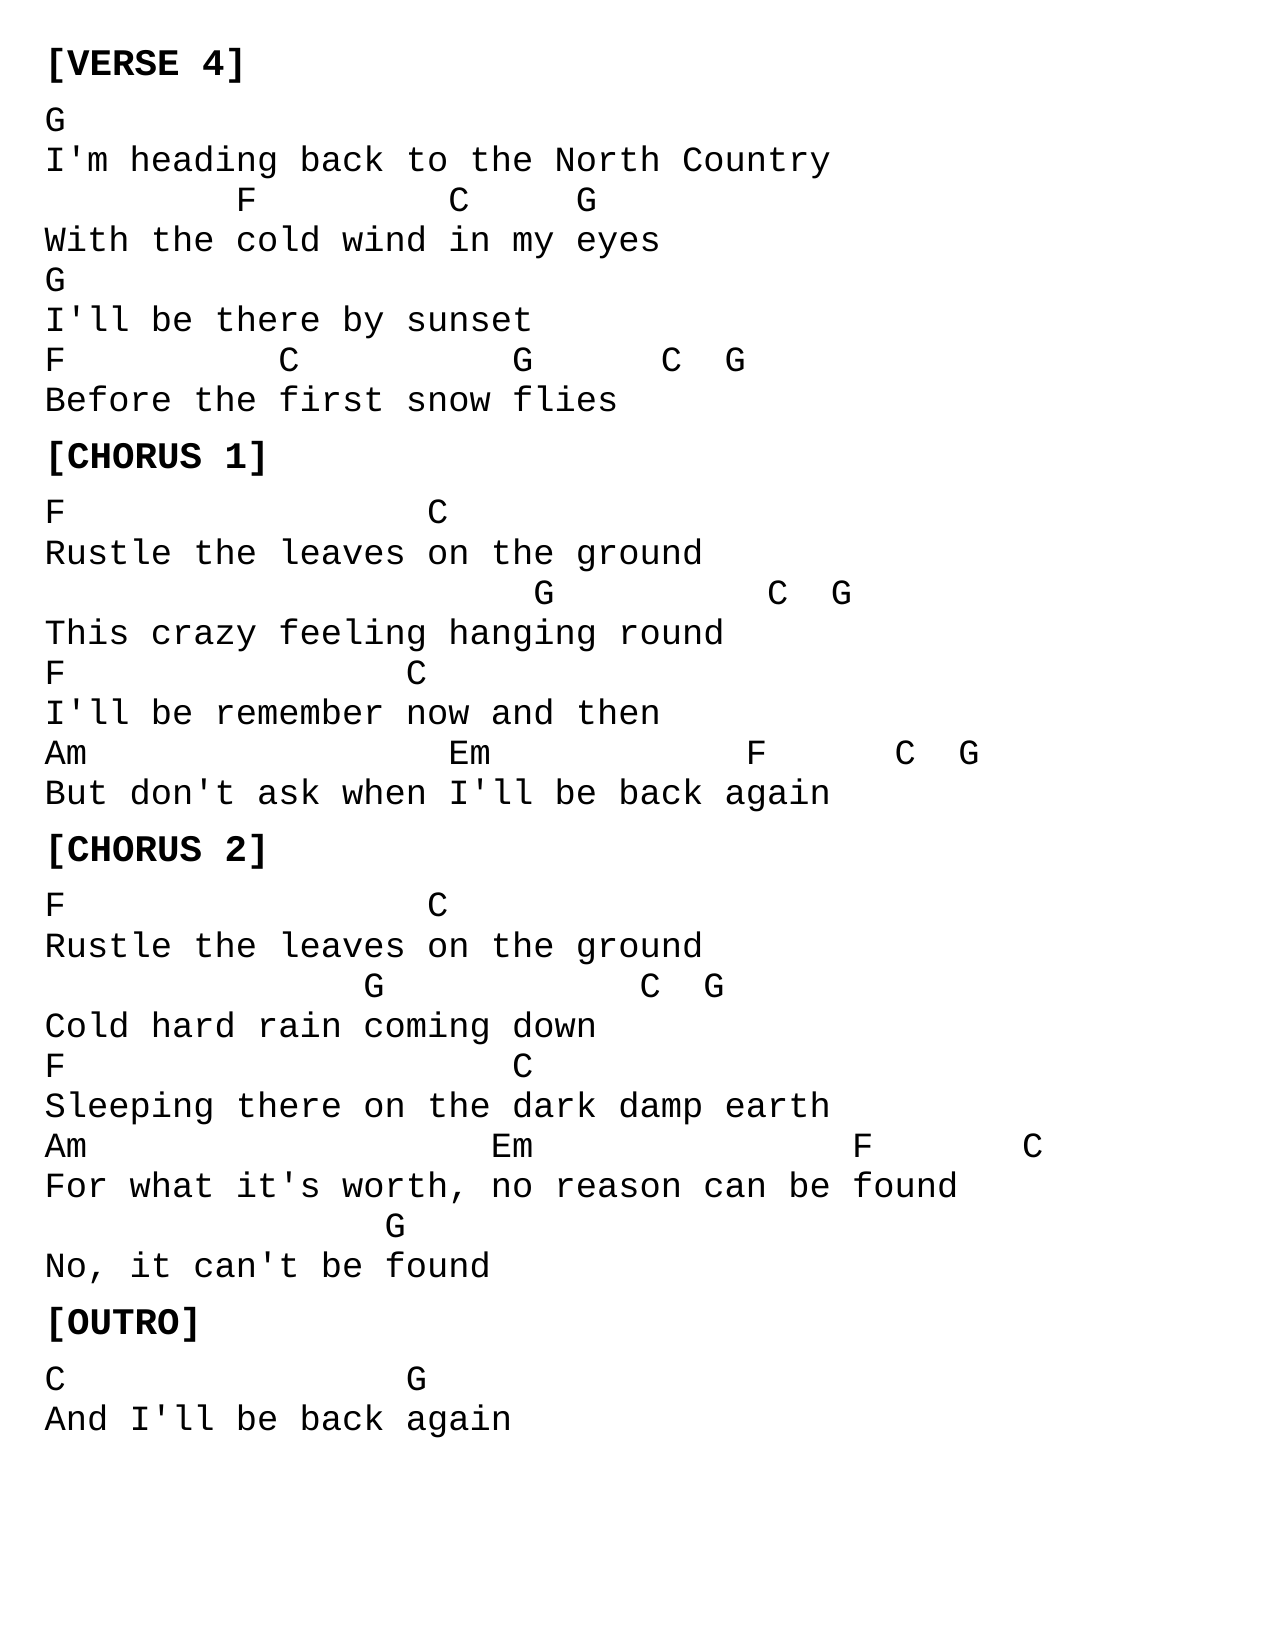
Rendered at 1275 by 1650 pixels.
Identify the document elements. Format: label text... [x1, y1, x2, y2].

text F C G C G [44, 342, 1231, 382]
text I'm heading back to the North Country [44, 142, 1231, 182]
text F C [44, 494, 1231, 534]
text Before the first snow flies [44, 382, 1231, 422]
text And I'll be back again [44, 1401, 1231, 1441]
text For what it's worth, no reason can be found [44, 1168, 1231, 1208]
text F C G [44, 182, 1231, 222]
text G [44, 1208, 1231, 1248]
text I'll be there by sunset [44, 302, 1231, 342]
text This crazy feeling hanging round [44, 615, 1231, 655]
text F C [44, 1048, 1231, 1088]
subtitle [CHORUS 2] [44, 830, 1231, 873]
subtitle [VERSE 4] [44, 44, 1231, 87]
text Am Em F C [44, 1128, 1231, 1168]
text I'll be remember now and then [44, 695, 1231, 735]
text G [44, 262, 1231, 302]
text With the cold wind in my eyes [44, 222, 1231, 262]
subtitle [OUTRO] [44, 1303, 1231, 1346]
text No, it can't be found [44, 1248, 1231, 1288]
text G C G [44, 968, 1231, 1008]
text But don't ask when I'll be back again [44, 775, 1231, 815]
text F C [44, 887, 1231, 927]
text G C G [44, 575, 1231, 615]
subtitle [CHORUS 1] [44, 437, 1231, 480]
text Rustle the leaves on the ground [44, 534, 1231, 575]
text Cold hard rain coming down [44, 1008, 1231, 1048]
text Am Em F C G [44, 735, 1231, 775]
text Sleeping there on the dark damp earth [44, 1088, 1231, 1128]
text F C [44, 655, 1231, 695]
text G [44, 102, 1231, 142]
text C G [44, 1361, 1231, 1401]
text Rustle the leaves on the ground [44, 927, 1231, 968]
